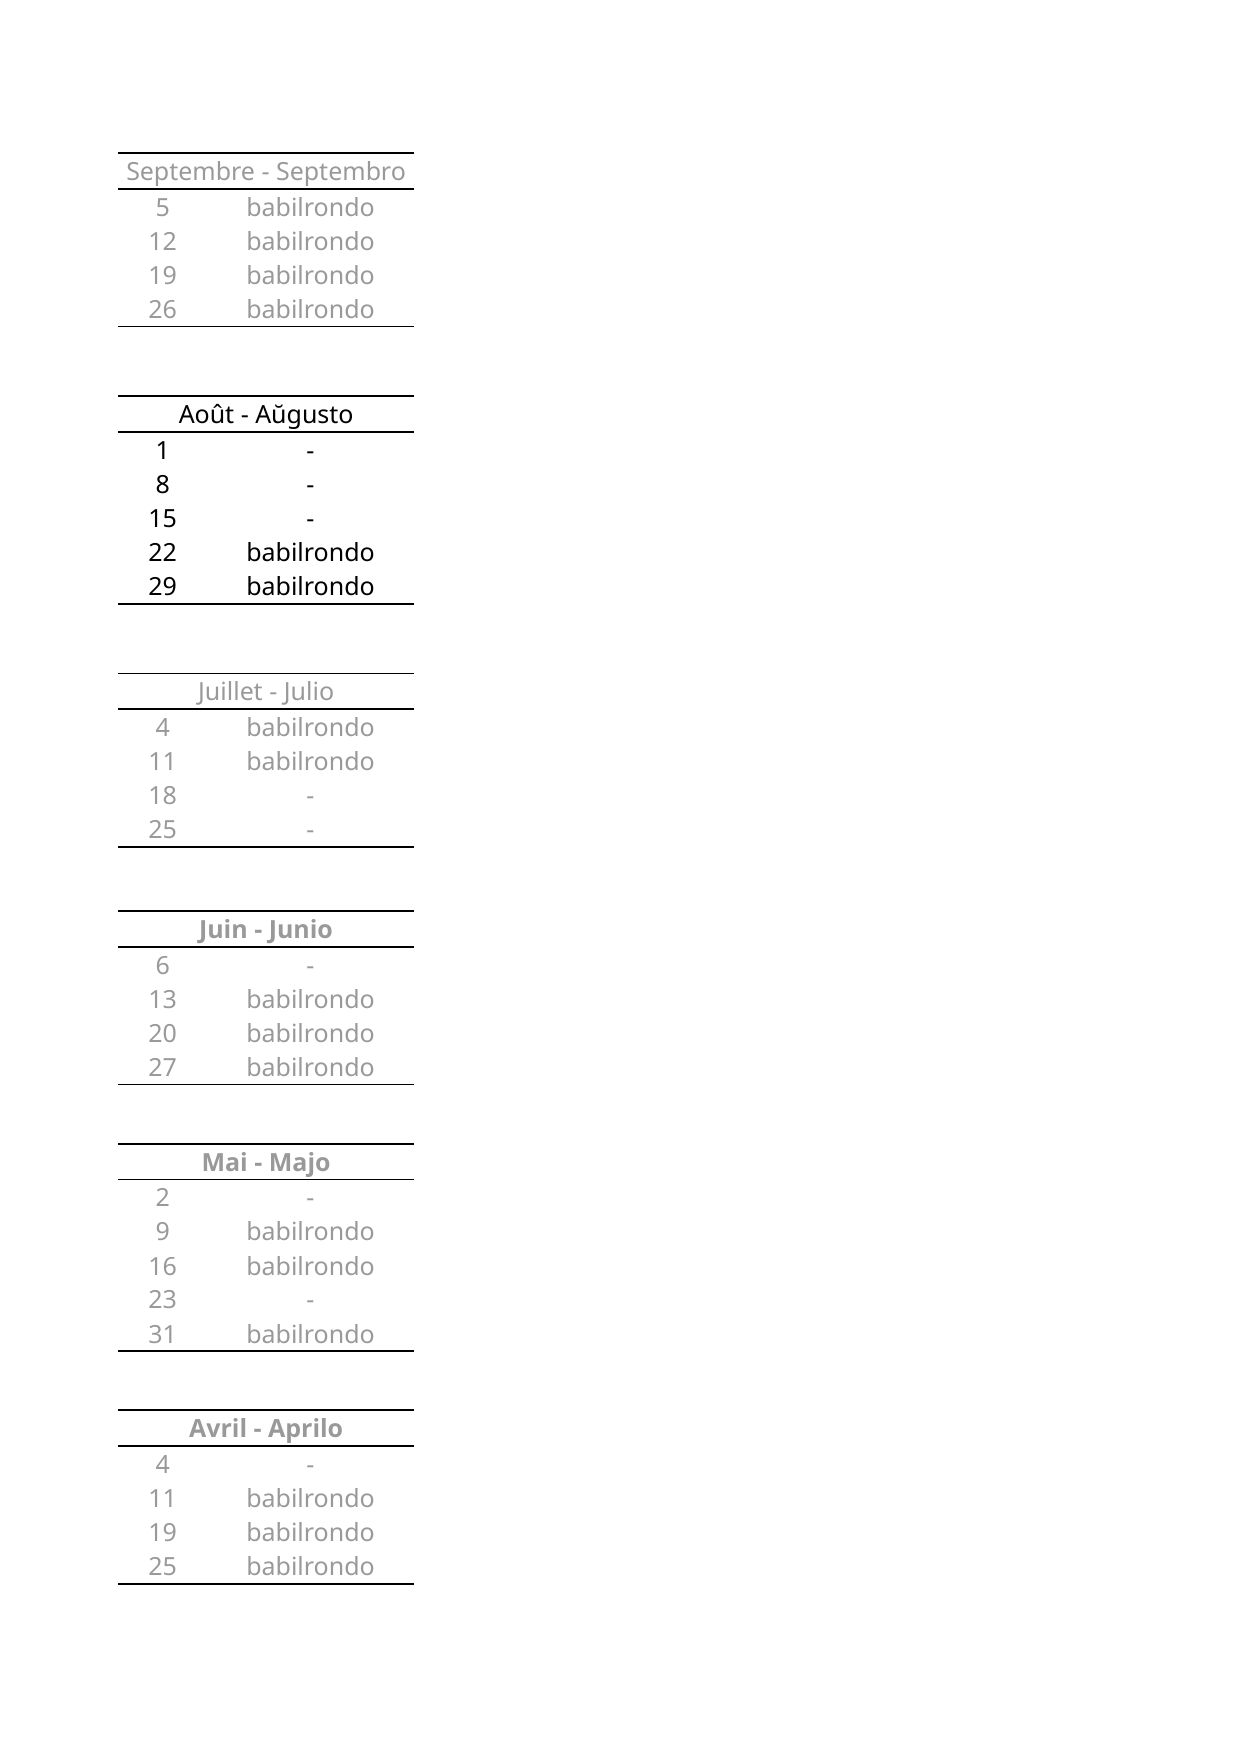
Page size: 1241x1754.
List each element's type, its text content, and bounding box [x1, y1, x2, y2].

table_cell babilrondo [207, 1549, 414, 1583]
table_cell 5 [118, 190, 207, 223]
table_cell 22 [118, 535, 207, 569]
table_cell 31 [118, 1316, 207, 1350]
table_cell 29 [118, 569, 207, 603]
table_cell 19 [118, 1515, 207, 1549]
table_header Mai - Majo [118, 1145, 414, 1178]
table_cell babilrondo [207, 1050, 414, 1084]
table_header Juin - Junio [118, 912, 414, 946]
table_cell 15 [118, 501, 207, 535]
table_cell 1 [118, 433, 207, 467]
table_cell 6 [118, 948, 207, 982]
table_cell babilrondo [207, 1248, 414, 1282]
table_cell 25 [118, 812, 207, 846]
table_cell - [207, 1180, 414, 1214]
table_cell - [207, 501, 414, 535]
table_cell 26 [118, 292, 207, 326]
table_cell babilrondo [207, 190, 414, 223]
table_cell babilrondo [207, 1515, 414, 1549]
table_cell 20 [118, 1016, 207, 1050]
table_cell - [207, 948, 414, 982]
table_cell 2 [118, 1180, 207, 1214]
table_cell babilrondo [207, 710, 414, 744]
table_header Septembre - Septembro [118, 154, 414, 188]
table_cell babilrondo [207, 535, 414, 569]
table_cell 4 [118, 710, 207, 744]
table_cell - [207, 1447, 414, 1481]
table_cell 13 [118, 982, 207, 1016]
table_header Avril - Aprilo [118, 1411, 414, 1445]
table_cell 27 [118, 1050, 207, 1084]
table_cell - [207, 467, 414, 501]
table_cell 11 [118, 1481, 207, 1515]
table_cell babilrondo [207, 1316, 414, 1350]
table_cell - [207, 1282, 414, 1316]
table_cell babilrondo [207, 1214, 414, 1248]
table_cell 25 [118, 1549, 207, 1583]
table_cell babilrondo [207, 982, 414, 1016]
table_cell 4 [118, 1447, 207, 1481]
table_cell 8 [118, 467, 207, 501]
table_cell 11 [118, 744, 207, 778]
table_cell babilrondo [207, 1016, 414, 1050]
table_header Juillet - Julio [118, 674, 414, 708]
table_cell 16 [118, 1248, 207, 1282]
table_cell - [207, 433, 414, 467]
table_cell babilrondo [207, 744, 414, 778]
table_cell - [207, 812, 414, 846]
table_cell - [207, 778, 414, 812]
table_cell babilrondo [207, 292, 414, 326]
table_cell babilrondo [207, 1481, 414, 1515]
table_cell 9 [118, 1214, 207, 1248]
table_cell babilrondo [207, 224, 414, 257]
table_cell babilrondo [207, 258, 414, 292]
table_cell 18 [118, 778, 207, 812]
table_cell 19 [118, 258, 207, 292]
table_header Août - Aŭgusto [118, 397, 414, 431]
table_cell 12 [118, 224, 207, 257]
table_cell babilrondo [207, 569, 414, 603]
table_cell 23 [118, 1282, 207, 1316]
